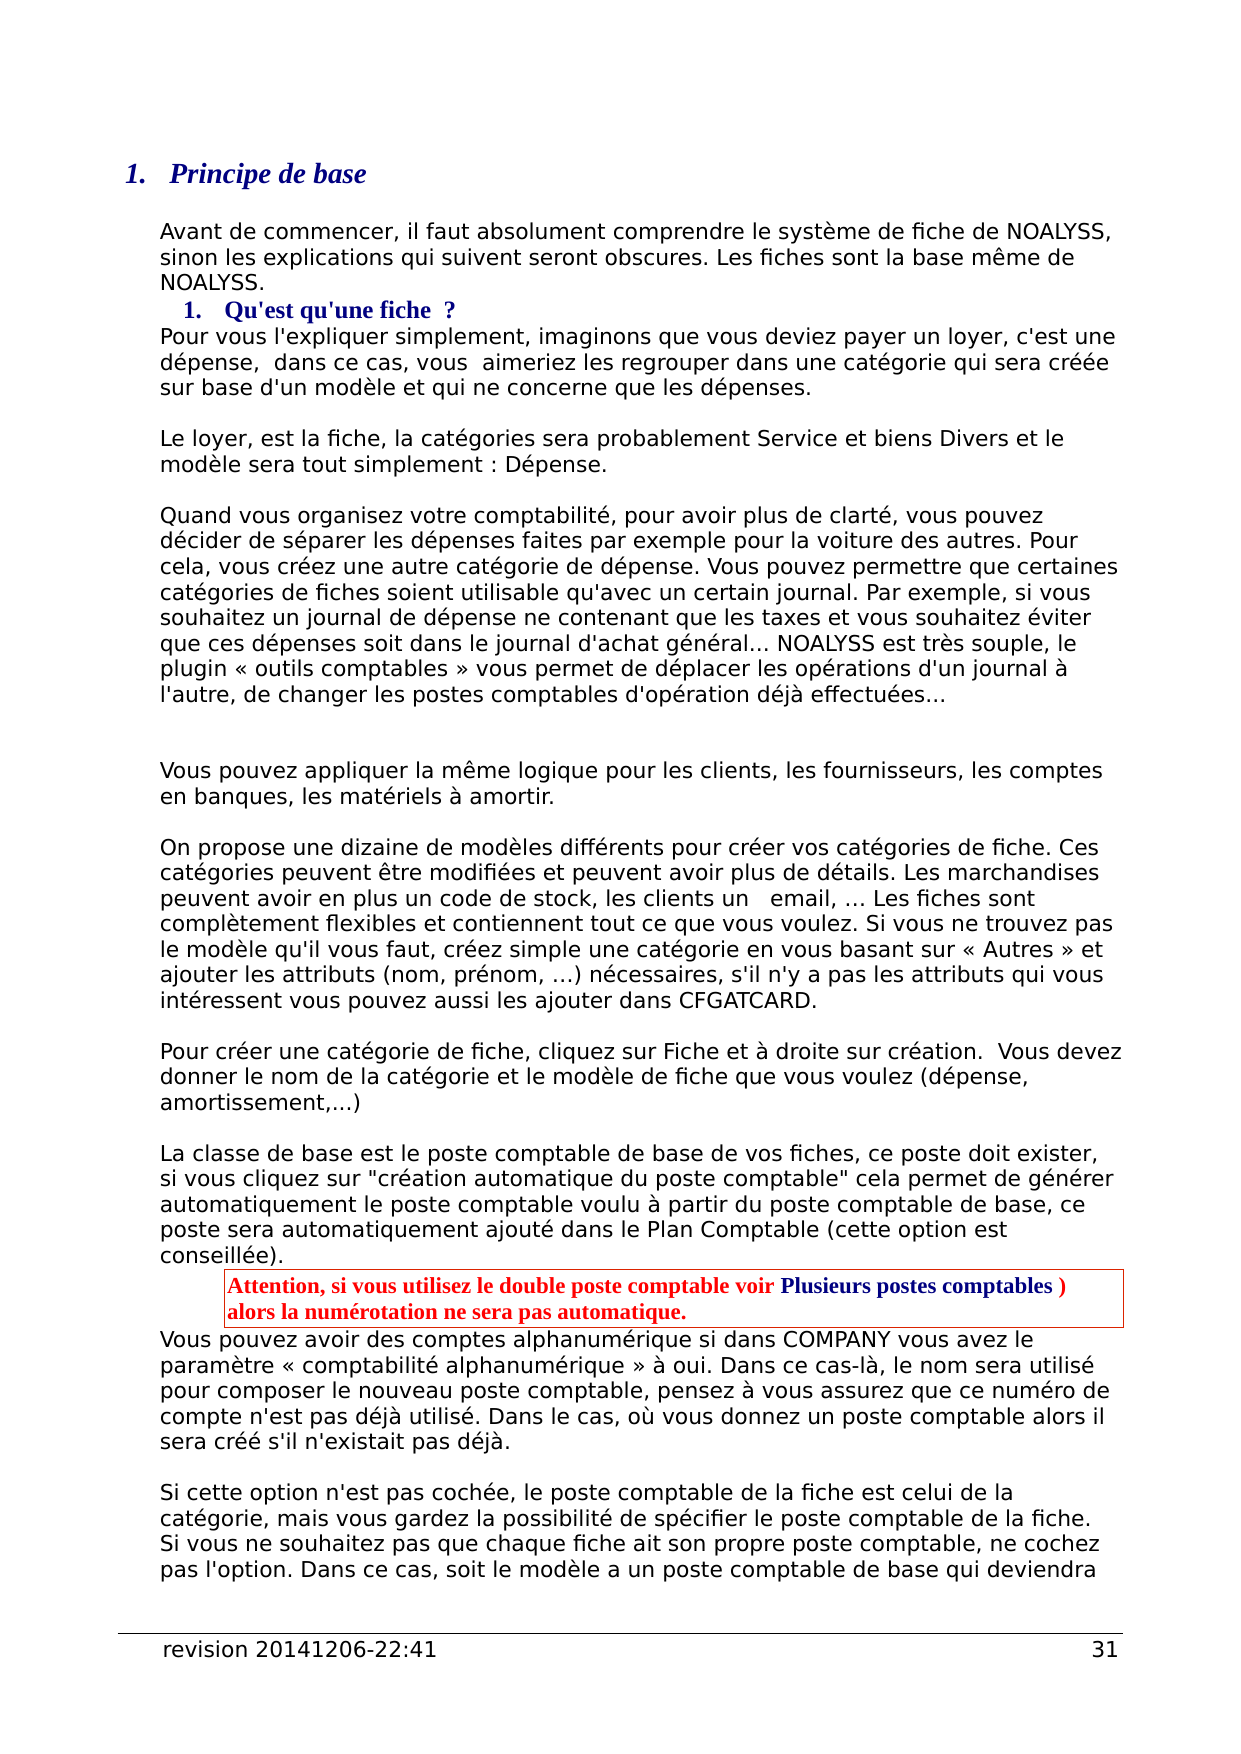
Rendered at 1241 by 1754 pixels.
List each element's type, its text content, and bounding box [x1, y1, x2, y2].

subtitle Qu'est qu'une fiche ? [177, 296, 1123, 324]
text Pour créer une catégorie de fiche, cliquez sur Fiche et à droite sur création. Vous devez donner le nom de la catégorie et le modèle de fiche que vous voulez (dépense, amortissement,...) [159, 1039, 1123, 1116]
text Si cette option n'est pas cochée, le poste comptable de la fiche est celui de la catégorie, mais vous gardez la possibilité de spécifier le poste comptable de la fiche. [159, 1481, 1123, 1532]
text Quand vous organisez votre comptabilité, pour avoir plus de clarté, vous pouvez décider de séparer les dépenses faites par exemple pour la voiture des autres. Pour cela, vous créez une autre catégorie de dépense. Vous pouvez permettre que certaines catégories de fiches soient utilisable qu'avec un certain journal. Par exemple, si vous souhaitez un journal de dépense ne contenant que les taxes et vous souhaitez éviter que ces dépenses soit dans le journal d'achat général... NOALYSS est très souple, le plugin « outils comptables » vous permet de déplacer les opérations d'un journal à l'autre, de changer les postes comptables d'opération déjà effectuées... [159, 503, 1123, 707]
text On propose une dizaine de modèles différents pour créer vos catégories de fiche. Ces catégories peuvent être modifiées et peuvent avoir plus de détails. Les marchandises peuvent avoir en plus un code de stock, les clients un email, … Les fiches sont complètement flexibles et contiennent tout ce que vous voulez. Si vous ne trouvez pas le modèle qu'il vous faut, créez simple une catégorie en vous basant sur « Autres » et ajouter les attributs (nom, prénom, …) nécessaires, s'il n'y a pas les attributs qui vous intéressent vous pouvez aussi les ajouter dans CFGATCARD. [159, 835, 1123, 1013]
text La classe de base est le poste comptable de base de vos fiches, ce poste doit exister, si vous cliquez sur "création automatique du poste comptable" cela permet de générer automatiquement le poste comptable voulu à partir du poste comptable de base, ce poste sera automatiquement ajouté dans le Plan Comptable (cette option est conseillée). [159, 1141, 1123, 1269]
text Pour vous l'expliquer simplement, imaginons que vous deviez payer un loyer, c'est une dépense, dans ce cas, vous aimeriez les regrouper dans une catégorie qui sera créée sur base d'un modèle et qui ne concerne que les dépenses. [159, 324, 1123, 401]
text Avant de commencer, il faut absolument comprendre le système de fiche de NOALYSS, sinon les explications qui suivent seront obscures. Les fiches sont la base même de NOALYSS. [159, 219, 1123, 296]
text Vous pouvez avoir des comptes alphanumérique si dans COMPANY vous avez le paramètre « comptabilité alphanumérique » à oui. Dans ce cas-là, le nom sera utilisé pour composer le nouveau poste comptable, pensez à vous assurez que ce numéro de compte n'est pas déjà utilisé. Dans le cas, où vous donnez un poste comptable alors il sera créé s'il n'existait pas déjà. [159, 1327, 1123, 1455]
subtitle Principe de base [117, 156, 1123, 189]
text Le loyer, est la fiche, la catégories sera probablement Service et biens Divers et le modèle sera tout simplement : Dépense. [159, 426, 1123, 477]
text Attention, si vous utilisez le double poste comptable voir Plusieurs postes comptables ) alors la numérotation ne sera pas automatique. [225, 1270, 1123, 1327]
text Si vous ne souhaitez pas que chaque fiche ait son propre poste comptable, ne cochez pas l'option. Dans ce cas, soit le modèle a un poste comptable de base qui deviendra [159, 1532, 1123, 1583]
text Vous pouvez appliquer la même logique pour les clients, les fournisseurs, les comptes en banques, les matériels à amortir. [159, 758, 1123, 809]
